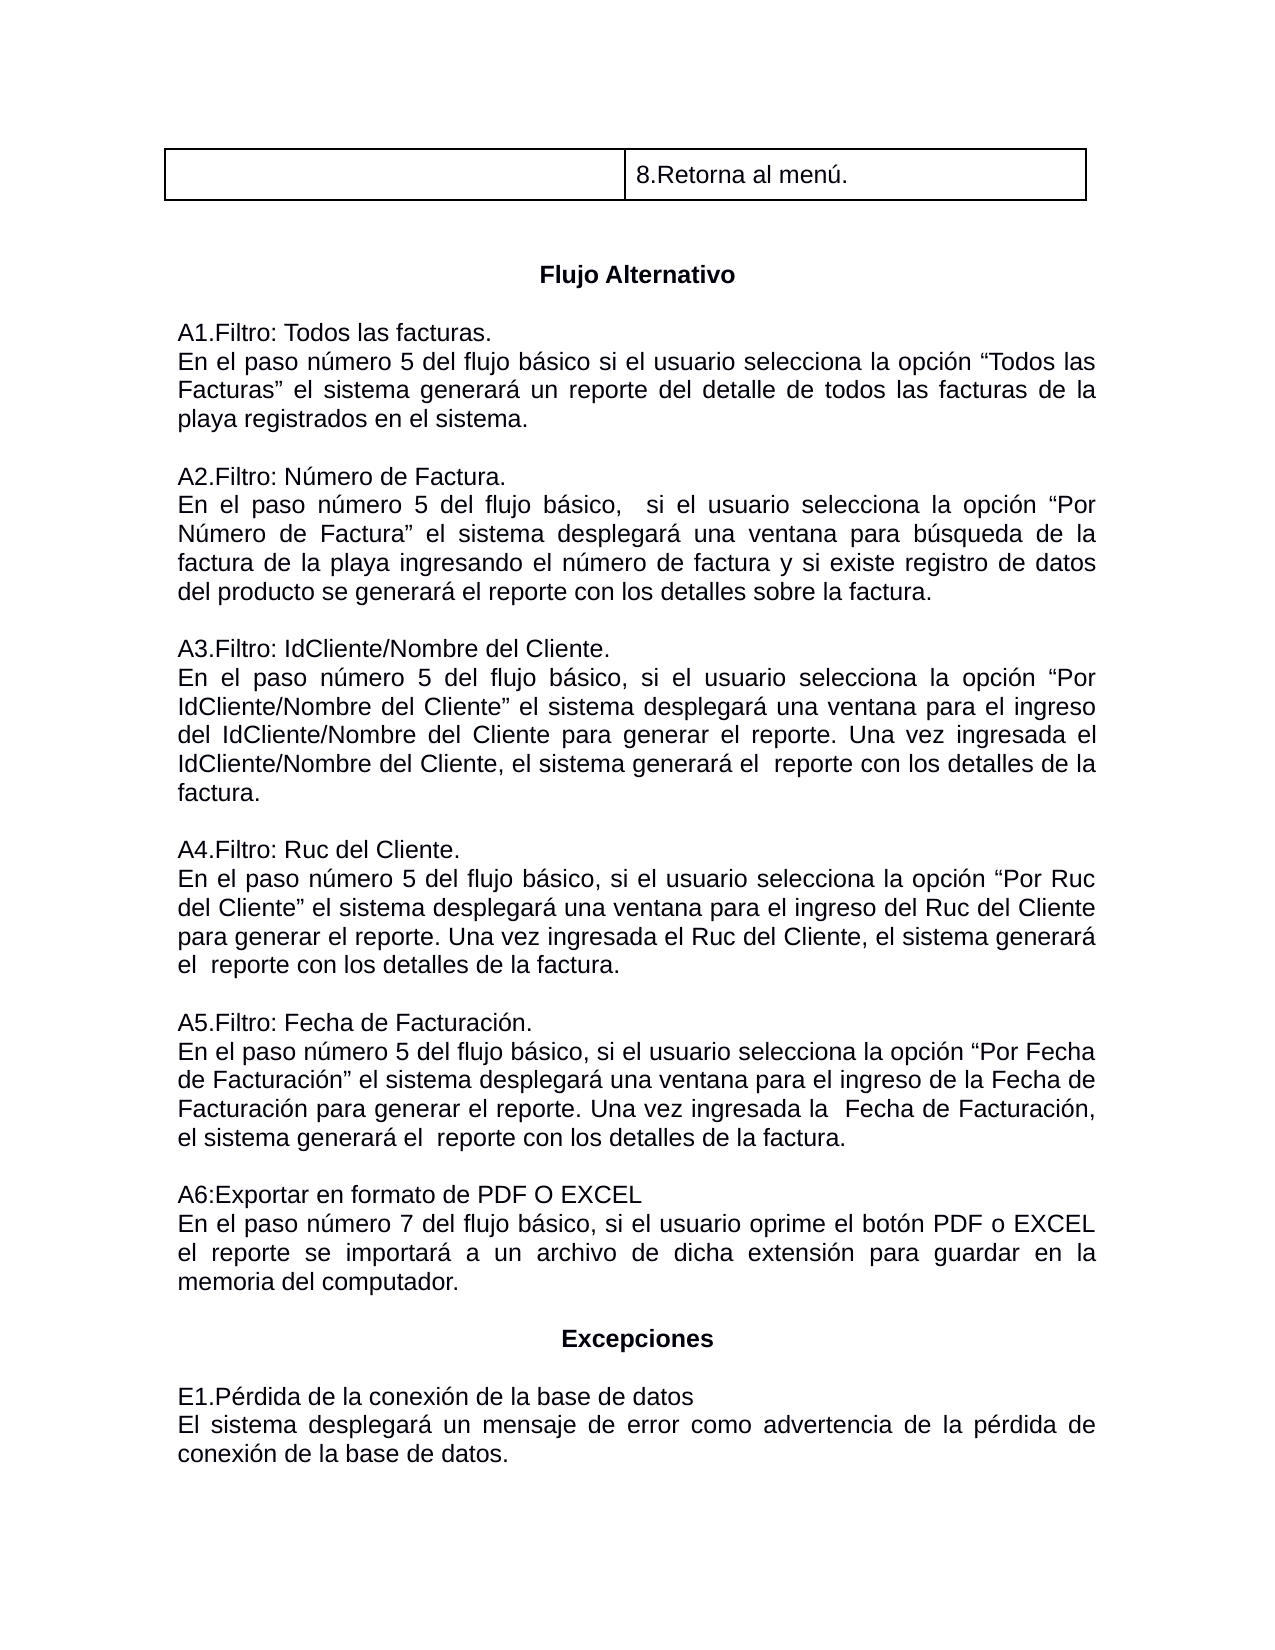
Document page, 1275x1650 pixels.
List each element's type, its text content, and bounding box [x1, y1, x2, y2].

text En el paso número 5 del flujo básico, si el usuario selecciona la opción “Por Ruc del Cliente” el sistema desplegará una ventana para el ingreso del Ruc del Cliente para generar el reporte. Una vez ingresada el Ruc del Cliente, el sistema generará el reporte con los detalles de la factura. [177, 864, 1098, 979]
text A2.Filtro: Número de Factura. [177, 462, 1098, 490]
text A1.Filtro: Todos las facturas. [177, 318, 1098, 347]
text E1.Pérdida de la conexión de la base de datos [177, 1382, 1098, 1410]
text Flujo Alternativo [177, 260, 1098, 289]
text Excepciones [177, 1324, 1098, 1353]
text En el paso número 5 del flujo básico, si el usuario selecciona la opción “Por Número de Factura” el sistema desplegará una ventana para búsqueda de la factura de la playa ingresando el número de factura y si existe registro de datos del producto se generará el reporte con los detalles sobre la factura. [177, 490, 1098, 605]
text A4.Filtro: Ruc del Cliente. [177, 835, 1098, 864]
text En el paso número 5 del flujo básico, si el usuario selecciona la opción “Por Fecha de Facturación” el sistema desplegará una ventana para el ingreso de la Fecha de Facturación para generar el reporte. Una vez ingresada la Fecha de Facturación, el sistema generará el reporte con los detalles de la factura. [177, 1037, 1098, 1152]
text El sistema desplegará un mensaje de error como advertencia de la pérdida de conexión de la base de datos. [177, 1410, 1098, 1468]
text En el paso número 7 del flujo básico, si el usuario oprime el botón PDF o EXCEL el reporte se importará a un archivo de dicha extensión para guardar en la memoria del computador. [177, 1209, 1098, 1295]
table_cell [166, 150, 624, 199]
text A6:Exportar en formato de PDF O EXCEL [177, 1180, 1098, 1209]
text En el paso número 5 del flujo básico si el usuario selecciona la opción “Todos las Facturas” el sistema generará un reporte del detalle de todos las facturas de la playa registrados en el sistema. [177, 347, 1098, 433]
text A3.Filtro: IdCliente/Nombre del Cliente. [177, 634, 1098, 663]
table_cell 8.Retorna al menú. [626, 150, 1085, 199]
text A5.Filtro: Fecha de Facturación. [177, 1008, 1098, 1037]
text En el paso número 5 del flujo básico, si el usuario selecciona la opción “Por IdCliente/Nombre del Cliente” el sistema desplegará una ventana para el ingreso del IdCliente/Nombre del Cliente para generar el reporte. Una vez ingresada el IdCliente/Nombre del Cliente, el sistema generará el reporte con los detalles de la factura. [177, 663, 1098, 807]
